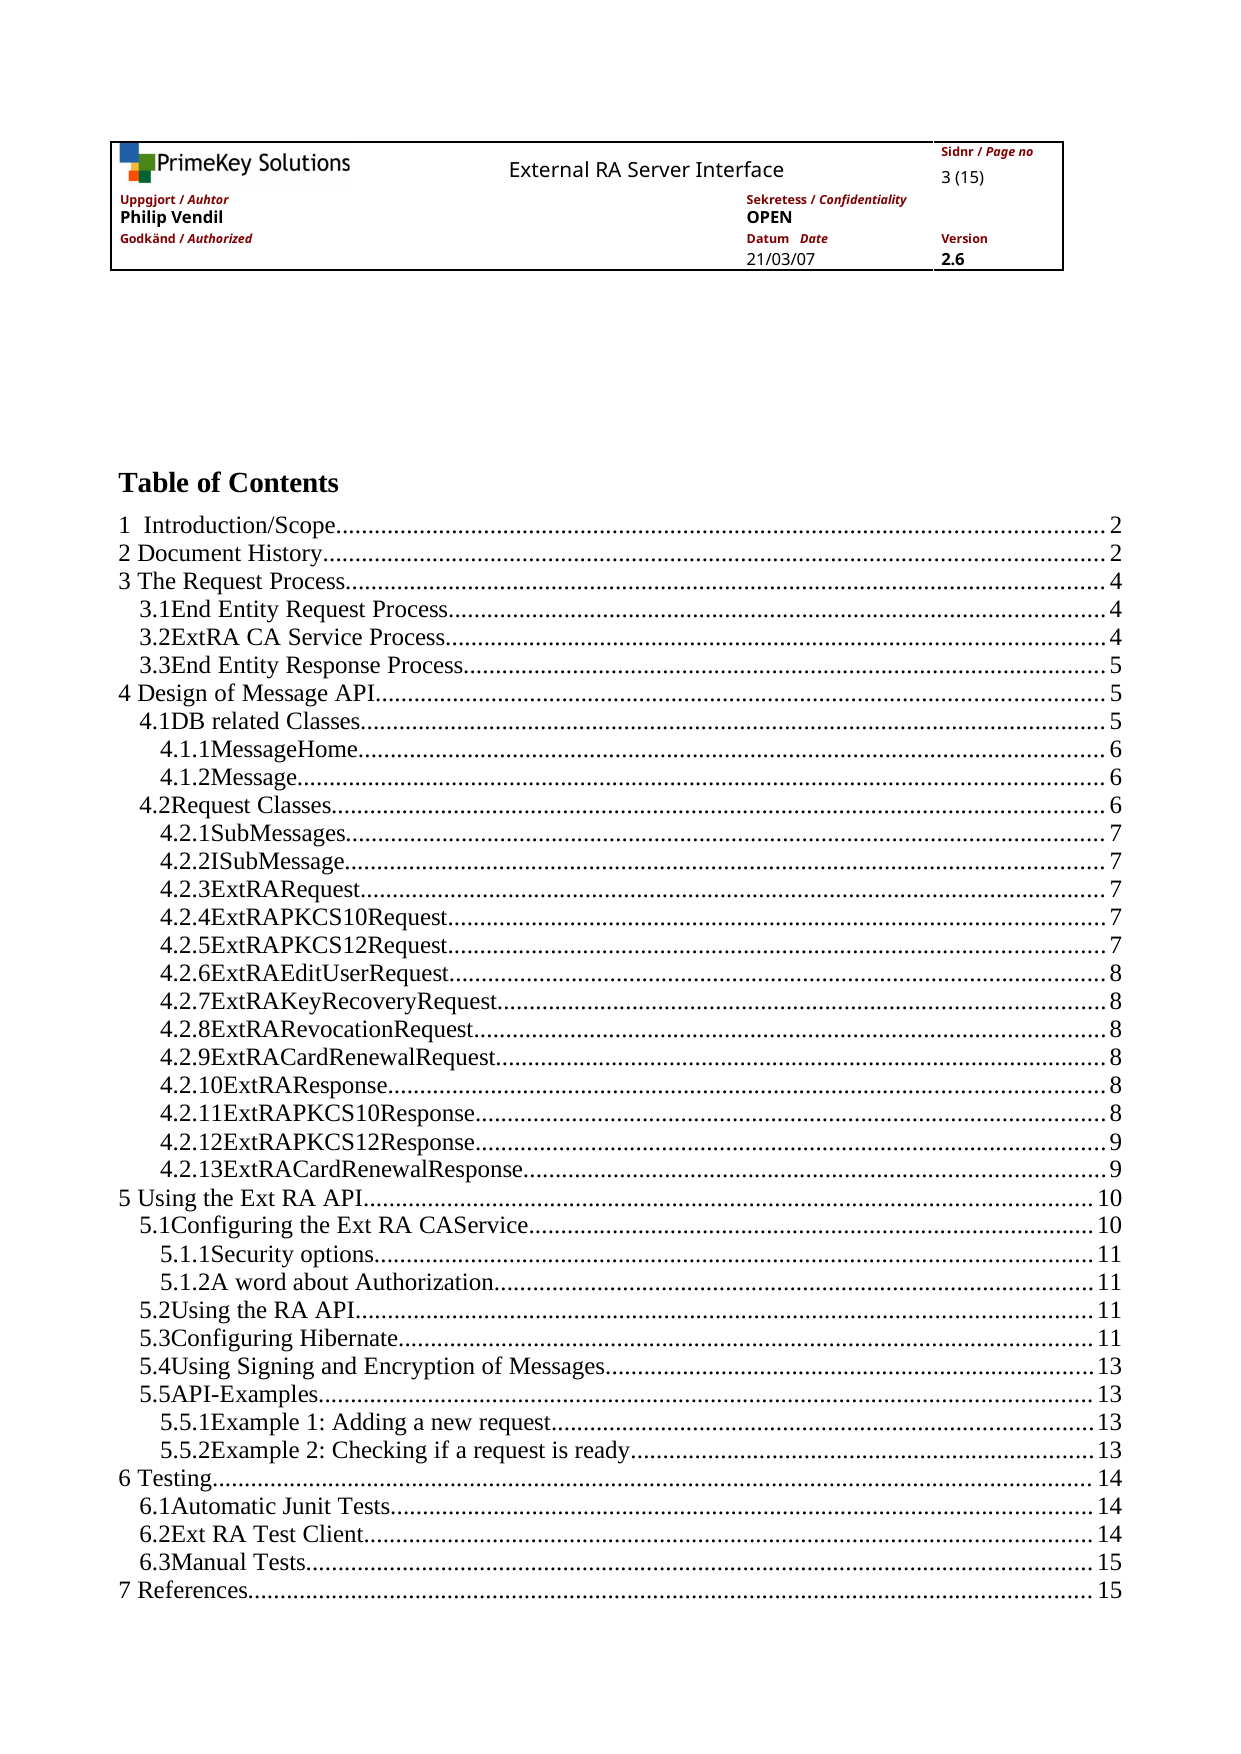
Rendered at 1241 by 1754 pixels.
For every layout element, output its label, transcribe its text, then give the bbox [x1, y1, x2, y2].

text 4.2.3ExtRARequest 7 [160, 875, 1122, 903]
text 5.5.1Example 1: Adding a new request 13 [160, 1408, 1122, 1436]
text 5 Using the Ext RA API 10 [118, 1183, 1122, 1211]
text 4.2.8ExtRARevocationRequest 8 [160, 1015, 1122, 1043]
text 5.1Configuring the Ext RA CAService 10 [139, 1211, 1122, 1239]
text 5.5API-Examples 13 [139, 1379, 1122, 1408]
text 7 References 15 [118, 1576, 1122, 1604]
text 6.1Automatic Junit Tests 14 [139, 1492, 1122, 1520]
text 4.2.12ExtRAPKCS12Response 9 [160, 1127, 1122, 1155]
text 5.1.2A word about Authorization 11 [160, 1267, 1122, 1296]
text 4.2.9ExtRACardRenewalRequest 8 [160, 1043, 1122, 1071]
text 4.2.7ExtRAKeyRecoveryRequest 8 [160, 987, 1122, 1015]
text 4.2.1SubMessages 7 [160, 819, 1122, 847]
text 3.3End Entity Response Process 5 [139, 651, 1122, 679]
text 4.2.13ExtRACardRenewalResponse 9 [160, 1155, 1122, 1183]
text 4.2.2ISubMessage 7 [160, 847, 1122, 875]
text 1 Introduction/Scope 2 [118, 511, 1122, 539]
text 4.2.10ExtRAResponse 8 [160, 1071, 1122, 1099]
text 6.3Manual Tests 15 [139, 1548, 1122, 1576]
text 6 Testing 14 [118, 1464, 1122, 1492]
text 6.2Ext RA Test Client 14 [139, 1520, 1122, 1548]
text 5.3Configuring Hibernate 11 [139, 1323, 1122, 1352]
text 4.1.2Message 6 [160, 763, 1122, 791]
text 5.5.2Example 2: Checking if a request is ready 13 [160, 1436, 1122, 1464]
text 4.2.11ExtRAPKCS10Response 8 [160, 1099, 1122, 1127]
text 4 Design of Message API 5 [118, 679, 1122, 707]
subtitle Table of Contents [118, 466, 1122, 498]
text 4.2.4ExtRAPKCS10Request 7 [160, 903, 1122, 931]
text 3.2ExtRA CA Service Process 4 [139, 623, 1122, 651]
text 5.1.1Security options 11 [160, 1239, 1122, 1267]
text 2 Document History 2 [118, 539, 1122, 567]
text 5.4Using Signing and Encryption of Messages 13 [139, 1352, 1122, 1379]
text 3.1End Entity Request Process 4 [139, 595, 1122, 623]
text 4.1DB related Classes 5 [139, 707, 1122, 735]
text 4.2.6ExtRAEditUserRequest 8 [160, 959, 1122, 987]
text 4.1.1MessageHome 6 [160, 735, 1122, 763]
text 3 The Request Process 4 [118, 567, 1122, 595]
text 4.2.5ExtRAPKCS12Request 7 [160, 931, 1122, 959]
text 5.2Using the RA API 11 [139, 1296, 1122, 1323]
text 4.2Request Classes 6 [139, 791, 1122, 819]
